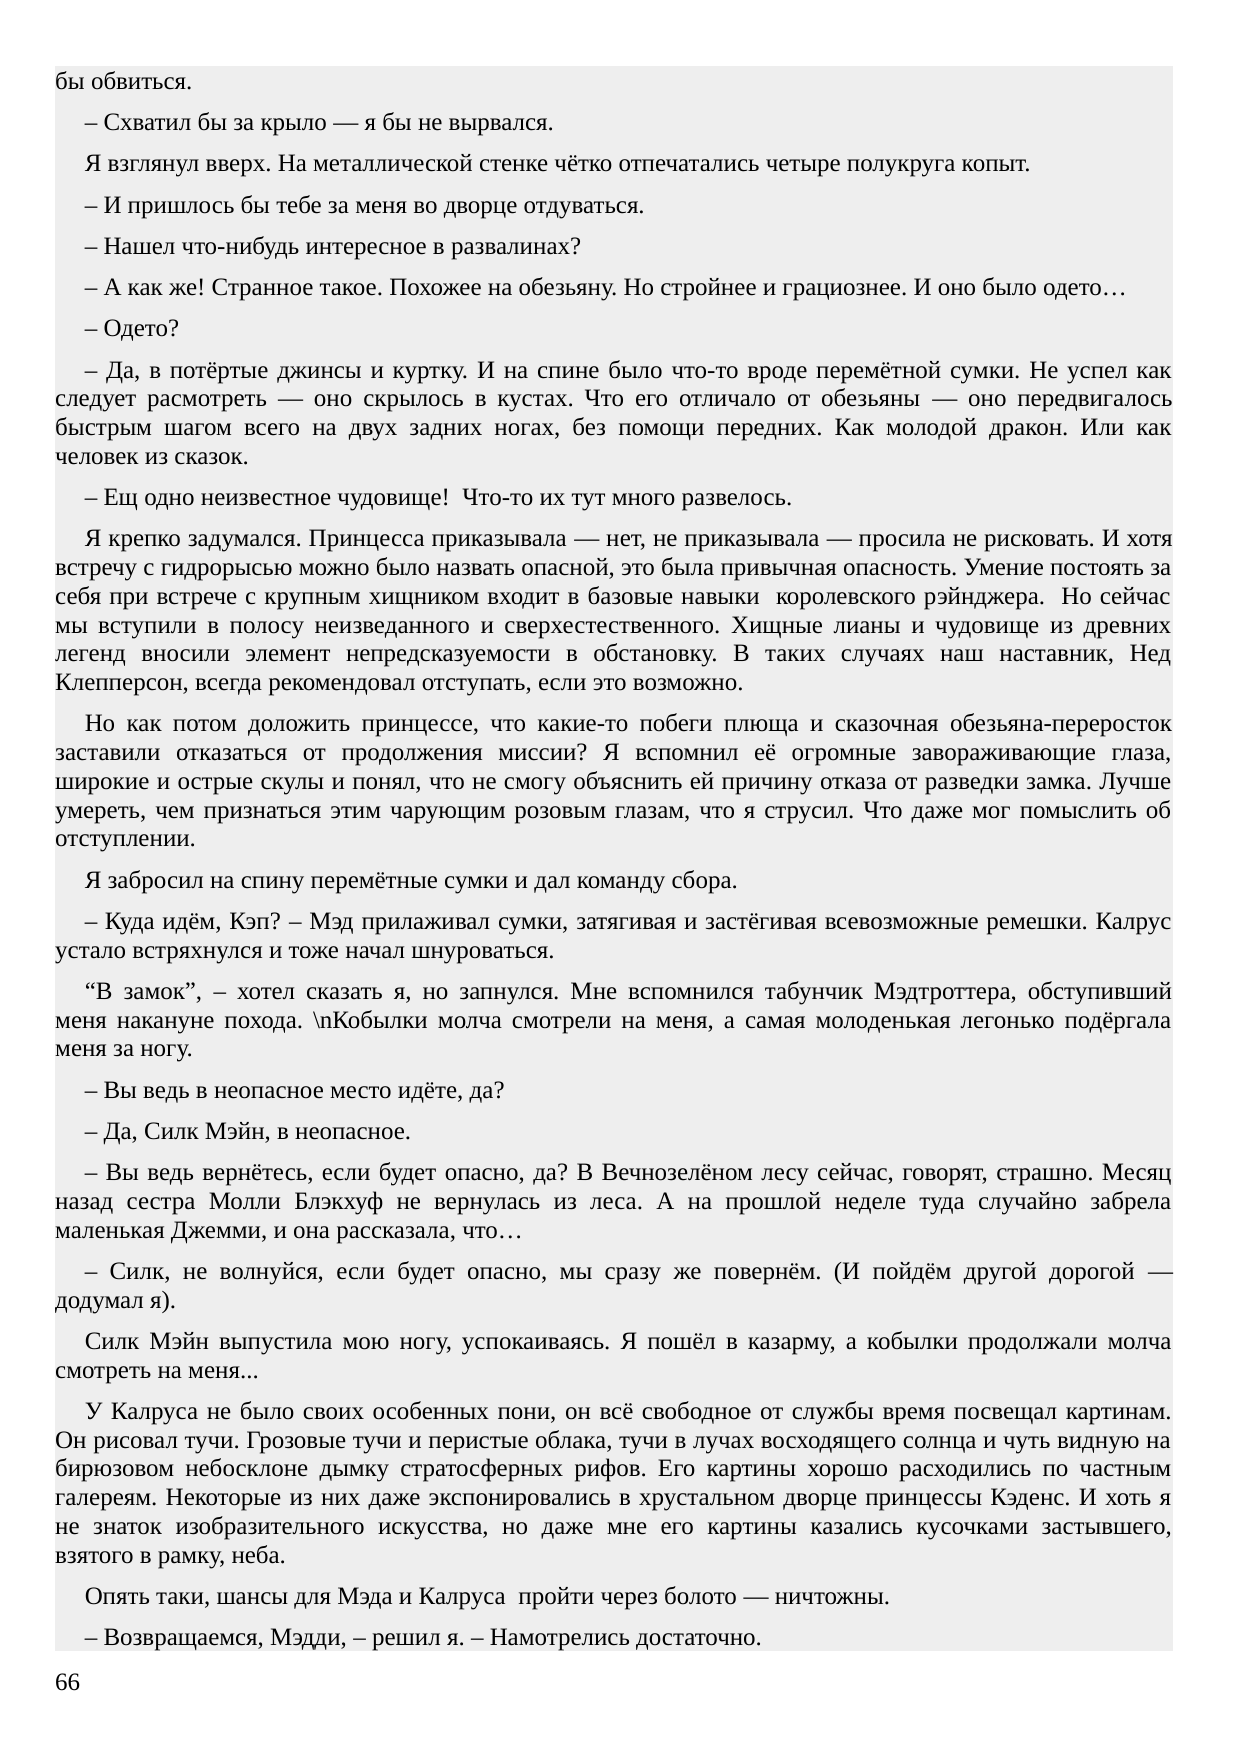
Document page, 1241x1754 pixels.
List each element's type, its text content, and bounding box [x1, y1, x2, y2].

text – Да, в потёртые джинсы и куртку. И на спине было что-то вроде перемётной сумки. Не успел как следует расмотреть — оно скрылось в кустах. Что его отличало от обезьяны — оно передвигалось быстрым шагом всего на двух задних ногах, без помощи передних. Как молодой дракон. Или как человек из сказок. [55, 355, 1173, 470]
text – Вы ведь в неопасное место идёте, да? [55, 1075, 1173, 1103]
text Но как потом доложить принцессе, что какие-то побеги плюща и сказочная обезьяна-переросток заставили отказаться от продолжения миссии? Я вспомнил её огромные завораживающие глаза, широкие и острые скулы и понял, что не смогу объяснить ей причину отказа от разведки замка. Лучше умереть, чем признаться этим чарующим розовым глазам, что я струсил. Что даже мог помыслить об отступлении. [55, 708, 1173, 852]
text Я крепко задумался. Принцесса приказывала — нет, не приказывала — просила не рисковать. И хотя встречу с гидрорысью можно было назвать опасной, это была привычная опасность. Умение постоять за себя при встрече с крупным хищником входит в базовые навыки королевского рэйнджера. Но сейчас мы вступили в полосу неизведанного и сверхестественного. Хищные лианы и чудовище из древних легенд вносили элемент непредсказуемости в обстановку. В таких случаях наш наставник, Нед Клепперсон, всегда рекомендовал отступать, если это возможно. [55, 523, 1173, 696]
text – Куда идём, Кэп? – Мэд прилаживал сумки, затягивая и застёгивая всевозможные ремешки. Калрус устало встряхнулся и тоже начал шнуроваться. [55, 906, 1173, 963]
text Опять таки, шансы для Мэда и Калруса пройти через болото — ничтожны. [55, 1581, 1173, 1610]
text – Вы ведь вернётесь, если будет опасно, да? В Вечнозелёном лесу сейчас, говорят, страшно. Месяц назад сестра Молли Блэкхуф не вернулась из леса. А на прошлой неделе туда случайно забрела маленькая Джемми, и она рассказала, что… [55, 1157, 1173, 1243]
text – Нашел что-нибудь интересное в развалинах? [55, 231, 1173, 260]
text У Калруса не было своих особенных пони, он всё свободное от службы время посвещал картинам. Он рисовал тучи. Грозовые тучи и перистые облака, тучи в лучах восходящего солнца и чуть видную на бирюзовом небосклоне дымку стратосферных рифов. Его картины хорошо расходились по частным галереям. Некоторые из них даже экспонировались в хрустальном дворце принцессы Кэденс. И хоть я не знаток изобразительного искусства, но даже мне его картины казались кусочками застывшего, взятого в рамку, неба. [55, 1396, 1173, 1568]
text – Возвращаемся, Мэдди, – решил я. – Намотрелись достаточно. [55, 1622, 1173, 1651]
text Силк Мэйн выпустила мою ногу, успокаиваясь. Я пошёл в казарму, а кобылки продолжали молча смотреть на меня... [55, 1326, 1173, 1383]
text – Схватил бы за крыло — я бы не вырвался. [55, 107, 1173, 136]
text “В замок”, – хотел сказать я, но запнулся. Мне вспомнился табунчик Мэдтроттера, обступивший меня накануне похода. \nКобылки молча смотрели на меня, а самая молоденькая легонько подёргала меня за ногу. [55, 976, 1173, 1062]
text – А как же! Странное такое. Похожее на обезьяну. Но стройнее и грациознее. И оно было одето… [55, 272, 1173, 301]
text – Да, Силк Мэйн, в неопасное. [55, 1116, 1173, 1145]
text – Силк, не волнуйся, если будет опасно, мы сразу же повернём. (И пойдём другой дорогой — додумал я). [55, 1256, 1173, 1313]
text – Одето? [55, 313, 1173, 342]
text Я забросил на спину перемётные сумки и дал команду сбора. [55, 865, 1173, 893]
text бы обвиться. [55, 66, 1173, 95]
text Я взглянул вверх. На металлической стенке чётко отпечатались четыре полукруга копыт. [55, 148, 1173, 177]
text – И пришлось бы тебе за меня во дворце отдуваться. [55, 190, 1173, 218]
text – Ещ одно неизвестное чудовище! Что-то их тут много развелось. [55, 482, 1173, 511]
